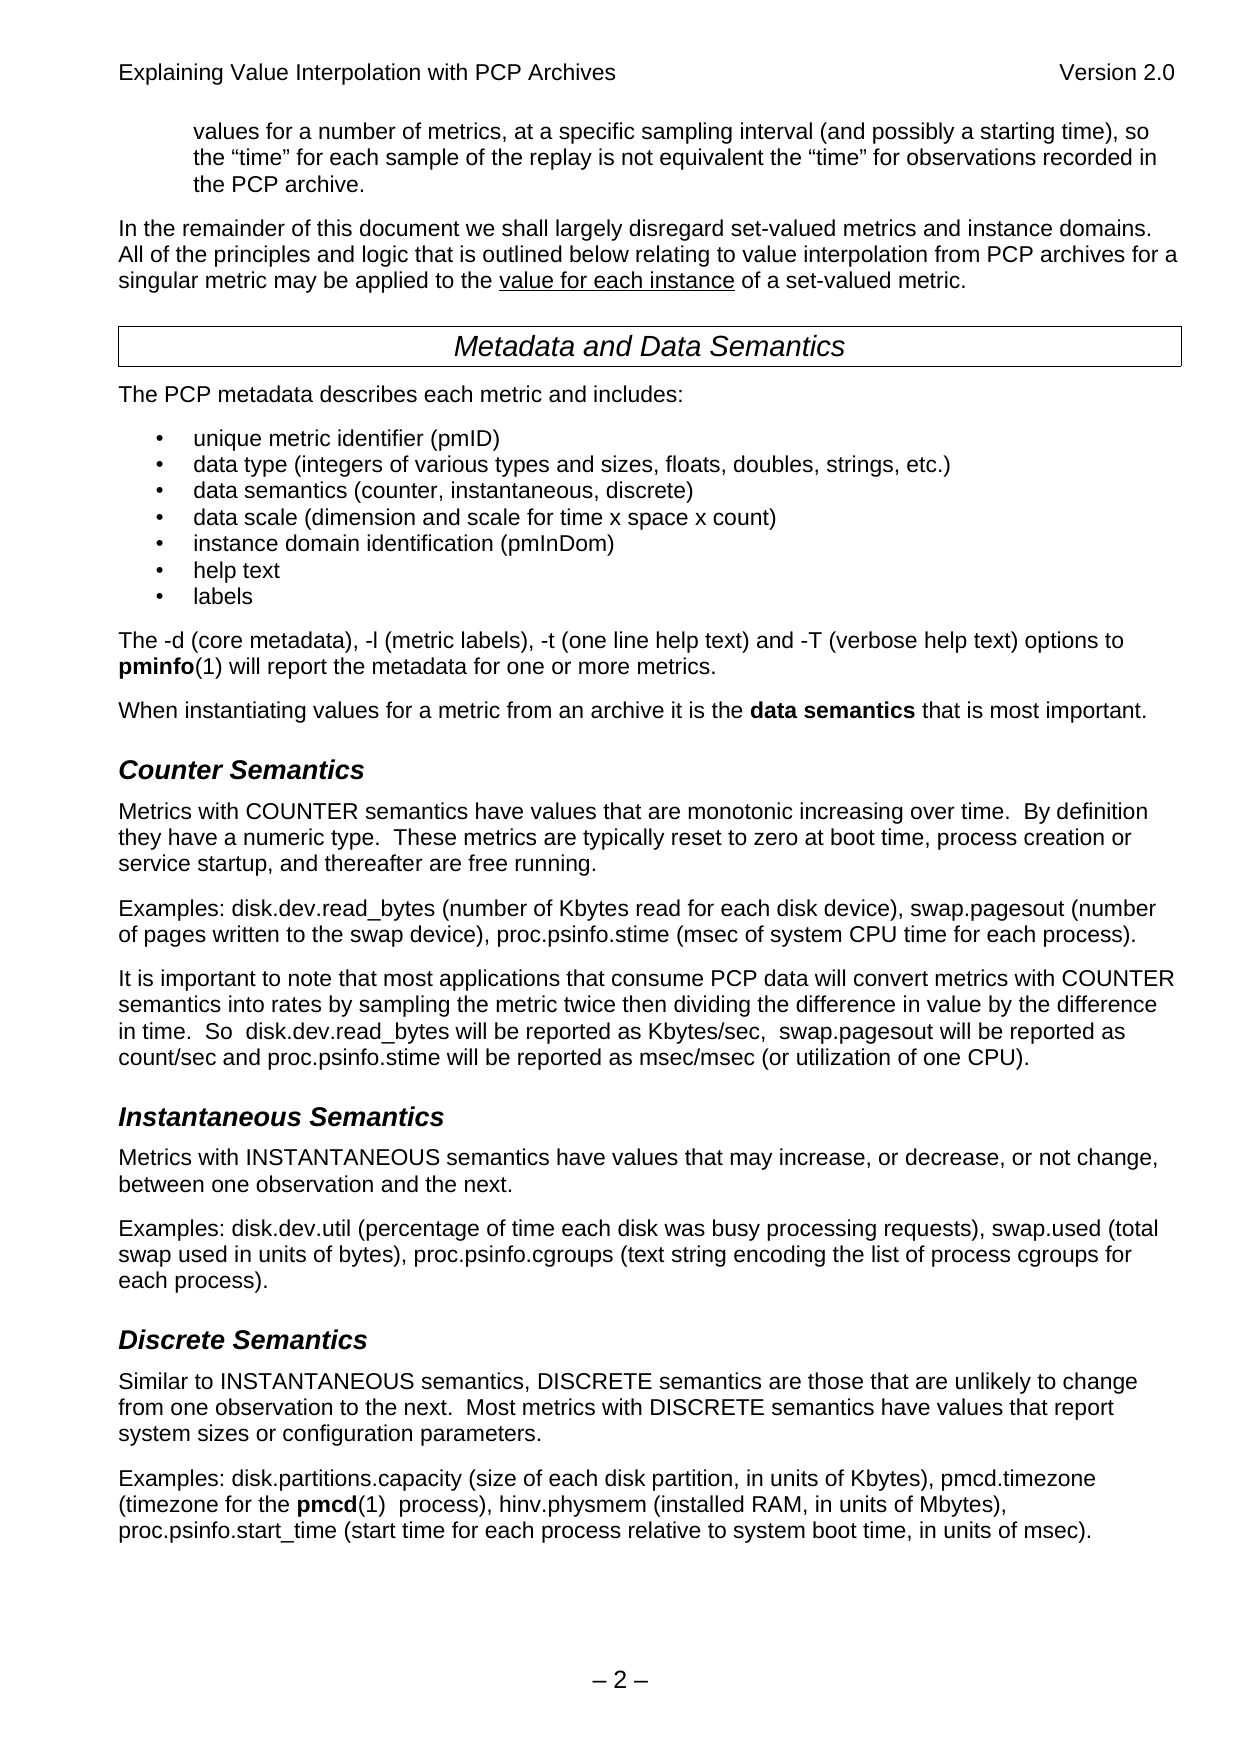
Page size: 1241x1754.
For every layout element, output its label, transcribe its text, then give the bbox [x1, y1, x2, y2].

text When instantiating values for a metric from an archive it is the data semantics that is most important. [118, 697, 1181, 724]
text The PCP metadata describes each metric and includes: [118, 381, 1181, 407]
subtitle Counter Semantics [118, 754, 1181, 785]
subtitle Metadata and Data Semantics [119, 327, 1181, 366]
text Similar to INSTANTANEOUS semantics, DISCRETE semantics are those that are unlikely to change from one observation to the next. Most metrics with DISCRETE semantics have values that report system sizes or configuration parameters. [118, 1368, 1181, 1447]
text Metrics with INSTANTANEOUS semantics have values that may increase, or decrease, or not change, between one observation and the next. [118, 1144, 1181, 1197]
subtitle Instantaneous Semantics [118, 1101, 1181, 1132]
list values for a number of metrics, at a specific sampling interval (and possibly a starting time), so the “time” for each sample of the replay is not equivalent the “time” for observations recorded in the PCP archive. [156, 118, 1181, 197]
text In the remainder of this document we shall largely disregard set-valued metrics and instance domains. All of the principles and logic that is outlined below relating to value interpolation from PCP archives for a singular metric may be applied to the value for each instance of a set-valued metric. [118, 215, 1181, 294]
list instance domain identification (pmInDom) [156, 530, 1181, 557]
subtitle Discrete Semantics [118, 1324, 1181, 1355]
list labels [156, 583, 1181, 609]
text Examples: disk.dev.read_bytes (number of Kbytes read for each disk device), swap.pagesout (number of pages written to the swap device), proc.psinfo.stime (msec of system CPU time for each process). [118, 894, 1181, 947]
list data scale (dimension and scale for time x space x count) [156, 504, 1181, 530]
text Examples: disk.partitions.capacity (size of each disk partition, in units of Kbytes), pmcd.timezone (timezone for the pmcd(1) process), hinv.physmem (installed RAM, in units of Mbytes), proc.psinfo.start_time (start time for each process relative to system boot time, in units of msec). [118, 1464, 1181, 1543]
list data semantics (counter, instantaneous, discrete) [156, 477, 1181, 504]
text It is important to note that most applications that consume PCP data will convert metrics with COUNTER semantics into rates by sampling the metric twice then dividing the difference in value by the difference in time. So disk.dev.read_bytes will be reported as Kbytes/sec, swap.pagesout will be reported as count/sec and proc.psinfo.stime will be reported as msec/msec (or utilization of one CPU). [118, 965, 1181, 1070]
text The -d (core metadata), -l (metric labels), -t (one line help text) and -T (verbose help text) options to pminfo(1) will report the metadata for one or more metrics. [118, 627, 1181, 680]
text Metrics with COUNTER semantics have values that are monotonic increasing over time. By definition they have a numeric type. These metrics are typically reset to zero at boot time, process creation or service startup, and thereafter are free running. [118, 798, 1181, 877]
list data type (integers of various types and sizes, floats, doubles, strings, etc.) [156, 451, 1181, 477]
list help text [156, 557, 1181, 583]
list unique metric identifier (pmID) [156, 425, 1181, 451]
text Examples: disk.dev.util (percentage of time each disk was busy processing requests), swap.used (total swap used in units of bytes), proc.psinfo.cgroups (text string encoding the list of process cgroups for each process). [118, 1215, 1181, 1294]
